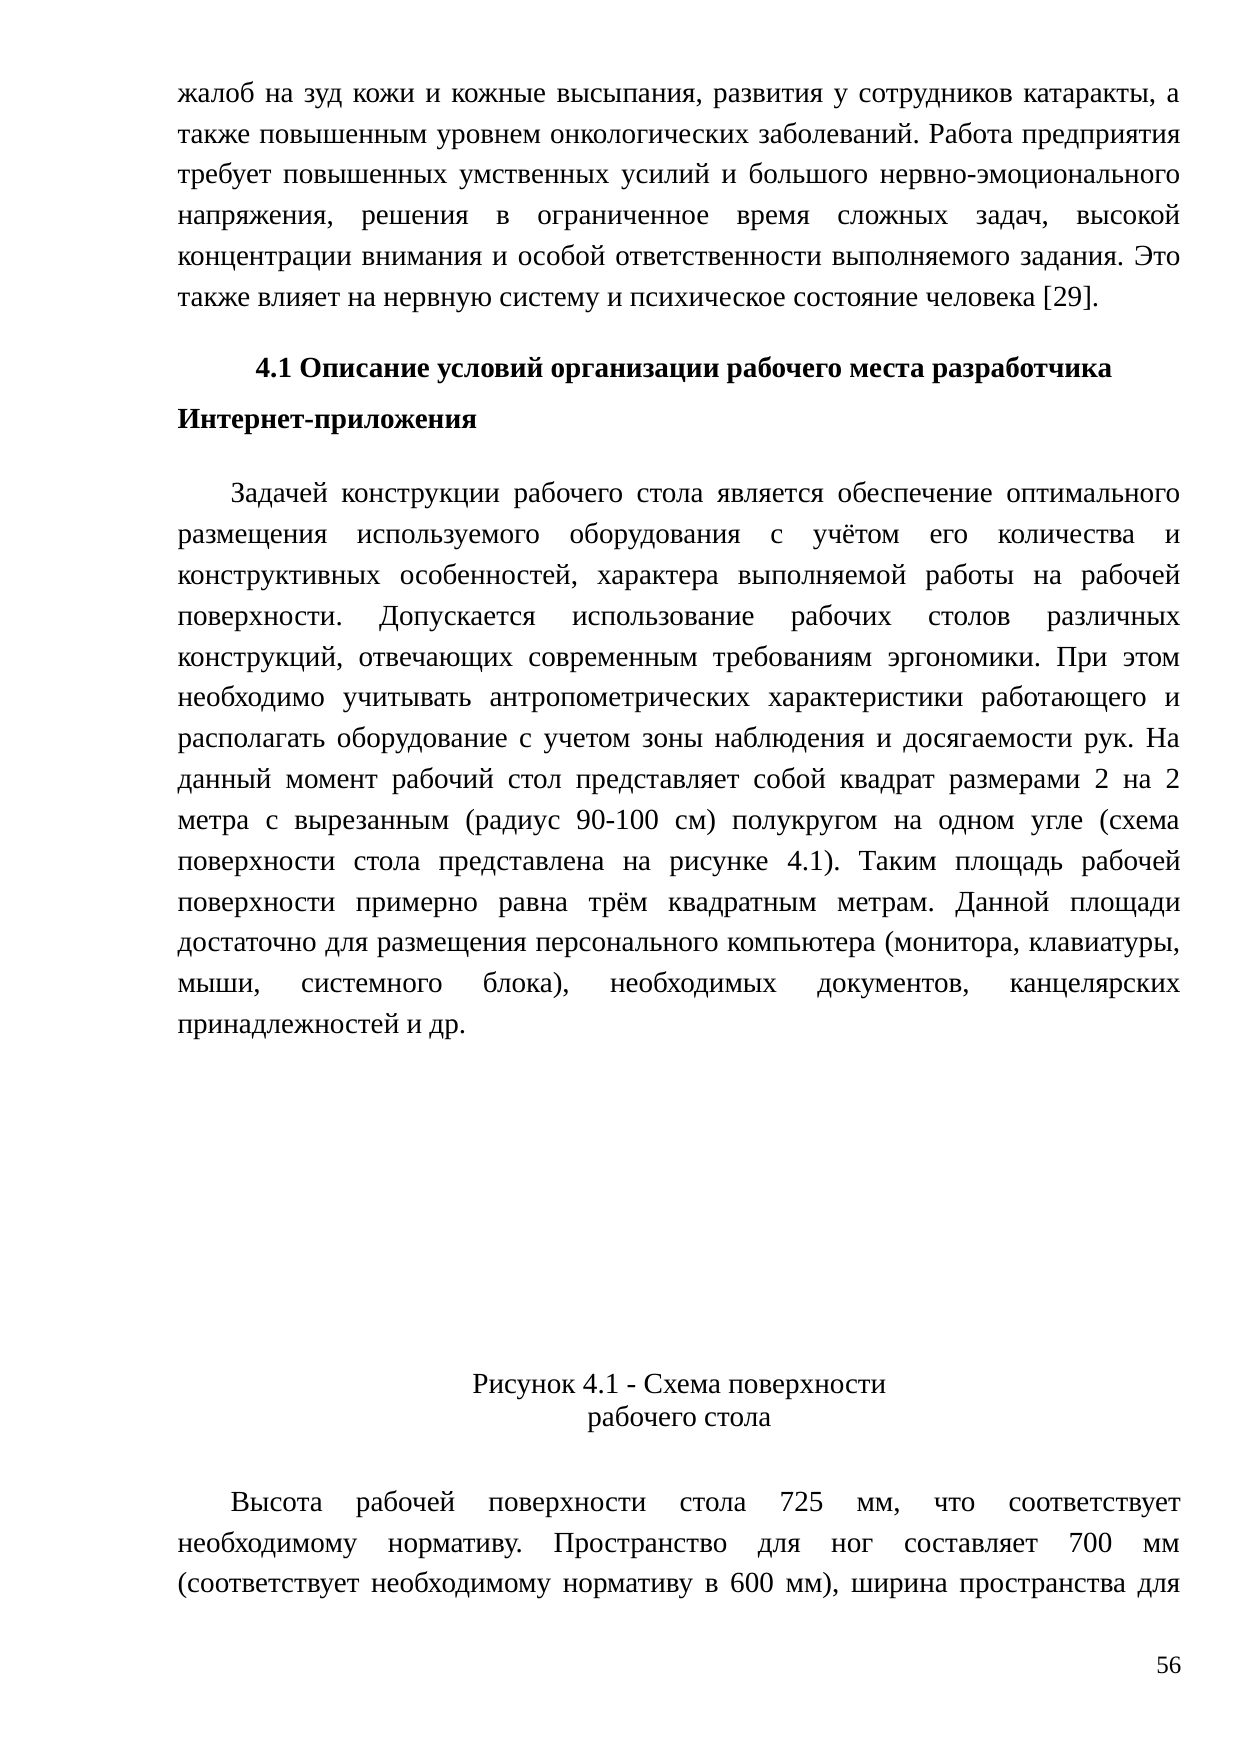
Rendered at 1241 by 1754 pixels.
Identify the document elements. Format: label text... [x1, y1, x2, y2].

text Высота рабочей поверхности стола 725 мм, что соответствует необходимому нормативу. Пространство для ног составляет 700 мм (соответствует необходимому нормативу в 600 мм), ширина пространства для [177, 1484, 1181, 1599]
text Рисунок 4.1 - Схема поверхности рабочего стола [415, 1062, 943, 1433]
text жалоб на зуд кожи и кожные высыпания, развития у сотрудников катаракты, а также повышенным уровнем онкологических заболеваний. Работа предприятия требует повышенных умственных усилий и большого нервно-эмоционального напряжения, решения в ограниченное время сложных задач, высокой концентрации внимания и особой ответственности выполняемого задания. Это также влияет на нервную систему и психическое состояние человека [29]. [177, 75, 1181, 313]
subtitle Описание условий организации рабочего места разработчика Интернет-приложения [177, 351, 1181, 434]
text Задачей конструкции рабочего стола является обеспечение оптимального размещения используемого оборудования с учётом его количества и конструктивных особенностей, характера выполняемой работы на рабочей поверхности. Допускается использование рабочих столов различных конструкций, отвечающих современным требованиям эргономики. При этом необходимо учитывать антропометрических характеристики работающего и располагать оборудование с учетом зоны наблюдения и досягаемости рук. На данный момент рабочий стол представляет собой квадрат размерами 2 на 2 метра с вырезанным (радиус 90-100 см) полукругом на одном угле (схема поверхности стола представлена на рисунке 4.1). Таким площадь рабочей поверхности примерно равна трём квадратным метрам. Данной площади достаточно для размещения персонального компьютера (монитора, клавиатуры, мыши, системного блока), необходимых документов, канцелярских принадлежностей и др. [177, 475, 1181, 1040]
